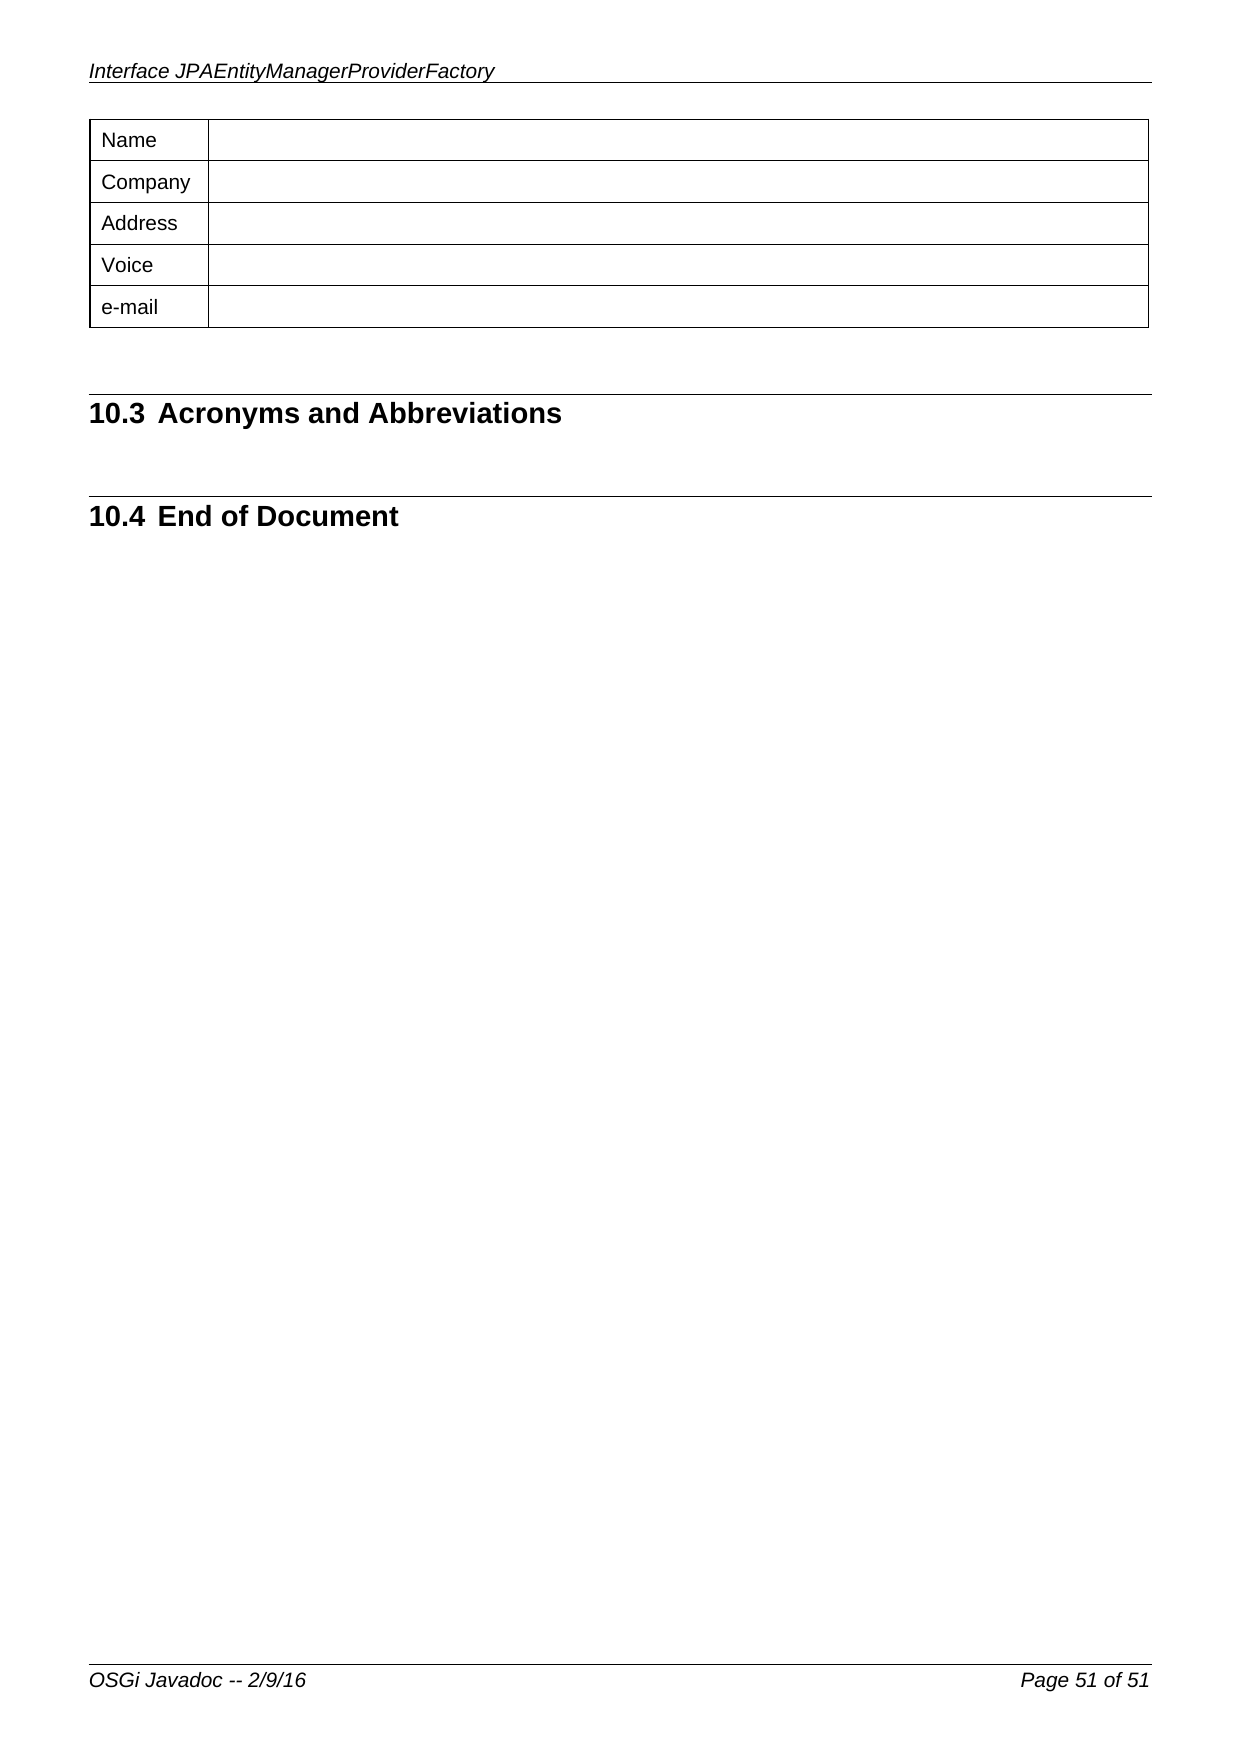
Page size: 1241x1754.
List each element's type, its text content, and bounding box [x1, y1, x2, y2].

table_cell [209, 286, 1148, 327]
table_header Name [91, 120, 208, 160]
table_header [209, 120, 1148, 160]
table_cell e-mail [91, 286, 208, 327]
subtitle End of Document [88, 497, 1152, 532]
table_cell Voice [91, 245, 208, 285]
table_cell Address [91, 203, 208, 243]
table_cell [209, 161, 1148, 202]
subtitle Acronyms and Abbreviations [88, 395, 1152, 430]
table_cell Company [91, 161, 208, 202]
table_cell [209, 245, 1148, 285]
table_cell [209, 203, 1148, 243]
